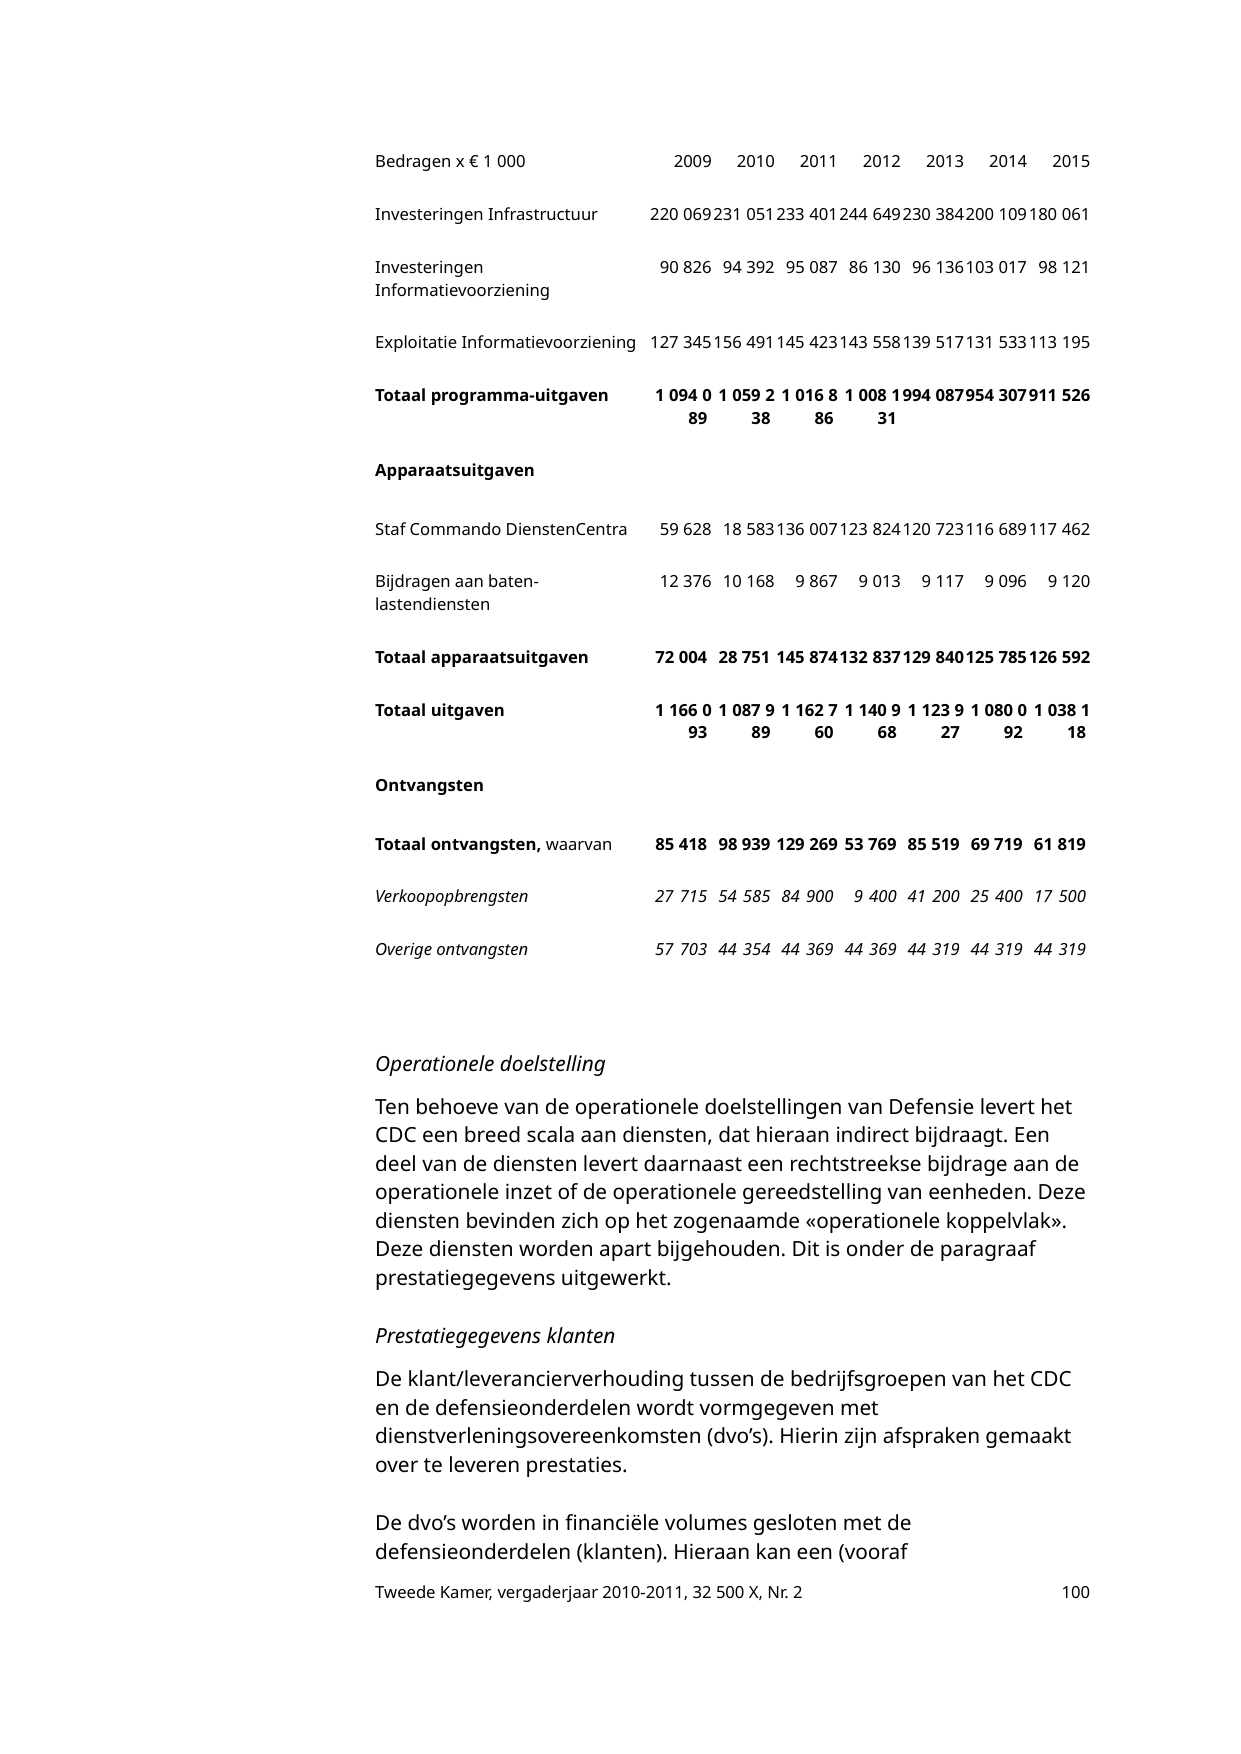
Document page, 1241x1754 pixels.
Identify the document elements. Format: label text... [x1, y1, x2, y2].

table_cell [775, 774, 838, 832]
table_cell 244 649 [838, 203, 901, 255]
table_cell 94 392 [711, 255, 774, 331]
table_cell 129 269 [775, 832, 838, 885]
table_cell 84 900 [775, 885, 838, 937]
table_cell 200 109 [964, 203, 1027, 255]
table_header 2014 [964, 150, 1027, 203]
table_cell 1 123 927 [901, 698, 964, 774]
table_cell 123 824 [838, 518, 901, 570]
table_cell 116 689 [964, 518, 1027, 570]
text Ten behoeve van de operationele doelstellingen van Defensie levert het CDC een breed scala aan diensten, dat hieraan indirect bijdraagt. Een deel van de diensten levert daarnaast een rechtstreekse bijdrage aan de operationele inzet of de operationele gereedstelling van eenheden. Deze diensten bevinden zich op het zogenaamde «operationele koppelvlak». Deze diensten worden apart bijgehouden. Dit is onder de paragraaf prestatiegegevens uitgewerkt. [375, 1092, 1090, 1291]
table_cell 9 867 [775, 570, 838, 646]
table_cell 994 087 [901, 384, 964, 459]
table_cell Ontvangsten [375, 774, 648, 832]
table_cell 25 400 [964, 885, 1027, 937]
table_cell [711, 774, 774, 832]
table_cell Verkoopopbrengsten [375, 885, 648, 937]
text Prestatiegegevens klanten [375, 1321, 1090, 1349]
table_cell [1027, 774, 1090, 832]
table_cell Staf Commando DienstenCentra [375, 518, 648, 570]
table_cell 72 004 [648, 646, 711, 698]
table_cell 98 121 [1027, 255, 1090, 331]
table_cell [964, 774, 1027, 832]
table_cell 44 354 [711, 938, 774, 990]
table_cell 1 016 886 [775, 384, 838, 459]
table_cell 53 769 [838, 832, 901, 885]
table_cell 129 840 [901, 646, 964, 698]
text Operationele doelstelling [375, 1049, 1090, 1077]
table_cell 132 837 [838, 646, 901, 698]
table_cell [775, 459, 838, 517]
table_cell [901, 459, 964, 517]
table_cell 12 376 [648, 570, 711, 646]
table_cell 85 418 [648, 832, 711, 885]
table_header 2009 [648, 150, 711, 203]
table_cell 1 166 093 [648, 698, 711, 774]
table_cell Exploitatie Informatievoorziening [375, 331, 648, 383]
table_cell Investeringen Informatievoorziening [375, 255, 648, 331]
table_cell 57 703 [648, 938, 711, 990]
table_cell 954 307 [964, 384, 1027, 459]
table_cell 1 094 089 [648, 384, 711, 459]
table_cell 125 785 [964, 646, 1027, 698]
table_cell 10 168 [711, 570, 774, 646]
table_cell 28 751 [711, 646, 774, 698]
table_cell 145 423 [775, 331, 838, 383]
table_cell [648, 459, 711, 517]
table_cell [901, 774, 964, 832]
table_cell Bijdragen aan baten-lastendiensten [375, 570, 648, 646]
table_cell [838, 459, 901, 517]
table_cell 1 087 989 [711, 698, 774, 774]
table_cell 59 628 [648, 518, 711, 570]
table_cell 230 384 [901, 203, 964, 255]
table_cell 86 130 [838, 255, 901, 331]
table_cell 180 061 [1027, 203, 1090, 255]
table_cell 44 369 [775, 938, 838, 990]
table_cell Totaal uitgaven [375, 698, 648, 774]
table_cell 85 519 [901, 832, 964, 885]
table_cell 44 319 [1027, 938, 1090, 990]
text De dvo’s worden in financiële volumes gesloten met de defensieonderdelen (klanten). Hieraan kan een (vooraf [375, 1508, 1090, 1565]
table_cell Overige ontvangsten [375, 938, 648, 990]
table_cell 145 874 [775, 646, 838, 698]
table_cell 44 369 [838, 938, 901, 990]
table_cell 131 533 [964, 331, 1027, 383]
table_header 2010 [711, 150, 774, 203]
table_cell 9 117 [901, 570, 964, 646]
table_cell [838, 774, 901, 832]
table_cell [1027, 459, 1090, 517]
table_cell 9 120 [1027, 570, 1090, 646]
table_cell 113 195 [1027, 331, 1090, 383]
table_cell 9 096 [964, 570, 1027, 646]
table_header 2015 [1027, 150, 1090, 203]
table_cell 1 059 238 [711, 384, 774, 459]
table_cell 126 592 [1027, 646, 1090, 698]
table_cell Apparaatsuitgaven [375, 459, 648, 517]
table_cell 44 319 [901, 938, 964, 990]
table_cell 41 200 [901, 885, 964, 937]
table_cell 9 400 [838, 885, 901, 937]
table_cell 911 526 [1027, 384, 1090, 459]
table_cell Investeringen Infrastructuur [375, 203, 648, 255]
table_cell 54 585 [711, 885, 774, 937]
table_cell 231 051 [711, 203, 774, 255]
table_cell Totaal apparaatsuitgaven [375, 646, 648, 698]
table_cell 120 723 [901, 518, 964, 570]
table_cell Totaal programma-uitgaven [375, 384, 648, 459]
table_cell 17 500 [1027, 885, 1090, 937]
table_cell 1 080 092 [964, 698, 1027, 774]
table_cell 117 462 [1027, 518, 1090, 570]
table_cell [711, 459, 774, 517]
table_header 2012 [838, 150, 901, 203]
table_cell 95 087 [775, 255, 838, 331]
table_cell 98 939 [711, 832, 774, 885]
table_cell 127 345 [648, 331, 711, 383]
table_cell 18 583 [711, 518, 774, 570]
table_cell 61 819 [1027, 832, 1090, 885]
table_header Bedragen x € 1 000 [375, 150, 648, 203]
table_cell 9 013 [838, 570, 901, 646]
table_cell 1 038 118 [1027, 698, 1090, 774]
table_cell 90 826 [648, 255, 711, 331]
table_cell 233 401 [775, 203, 838, 255]
table_cell 96 136 [901, 255, 964, 331]
table_cell 69 719 [964, 832, 1027, 885]
table_cell 27 715 [648, 885, 711, 937]
table_cell 143 558 [838, 331, 901, 383]
table_cell 1 008 131 [838, 384, 901, 459]
table_cell 136 007 [775, 518, 838, 570]
text De klant/leverancierverhouding tussen de bedrijfsgroepen van het CDC en de defensieonderdelen wordt vormgegeven met dienstverleningsovereenkomsten (dvo’s). Hierin zijn afspraken gemaakt over te leveren prestaties. [375, 1364, 1090, 1478]
table_cell 1 162 760 [775, 698, 838, 774]
table_cell 139 517 [901, 331, 964, 383]
table_cell [648, 774, 711, 832]
table_cell 156 491 [711, 331, 774, 383]
table_header 2011 [775, 150, 838, 203]
table_cell 1 140 968 [838, 698, 901, 774]
table_cell 220 069 [648, 203, 711, 255]
table_header 2013 [901, 150, 964, 203]
table_cell [964, 459, 1027, 517]
table_cell Totaal ontvangsten, waarvan [375, 832, 648, 885]
table_cell 103 017 [964, 255, 1027, 331]
table_cell 44 319 [964, 938, 1027, 990]
